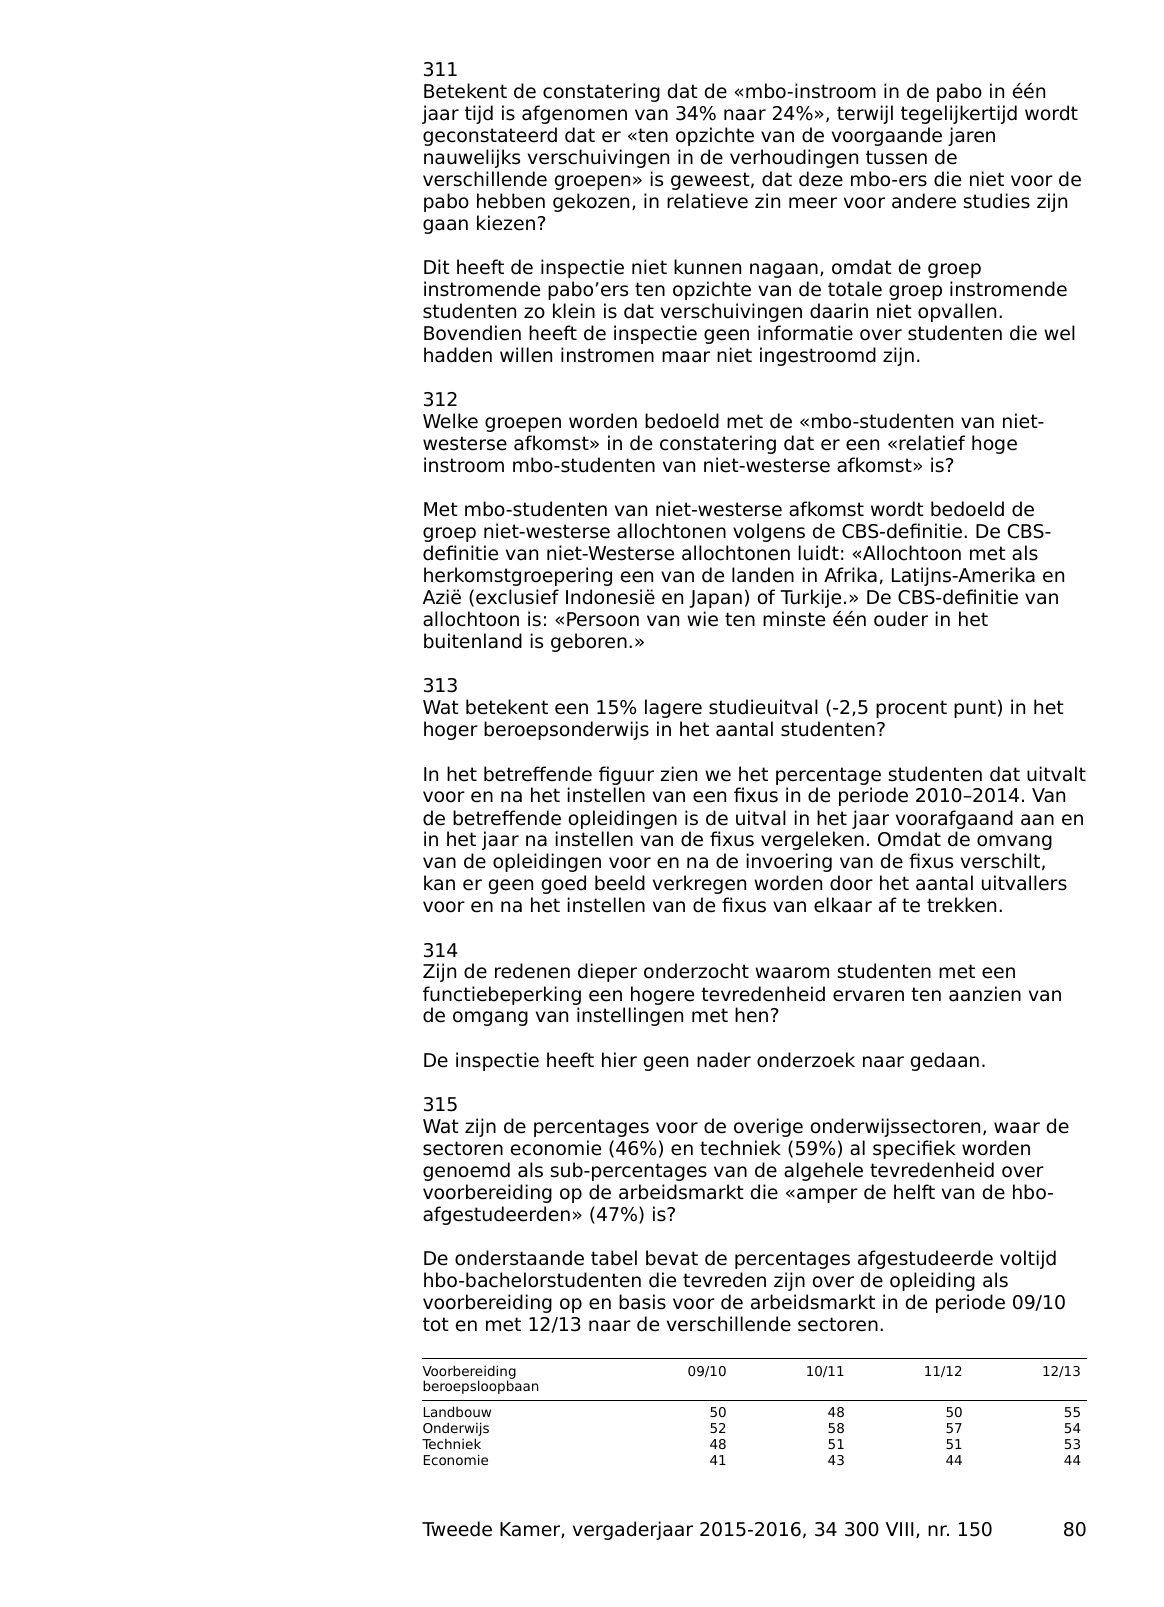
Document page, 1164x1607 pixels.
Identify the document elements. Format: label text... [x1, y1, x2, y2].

text 312 [422, 389, 1087, 411]
text Wat betekent een 15% lagere studieuitval (-2,5 procent punt) in het hoger beroepsonderwijs in het aantal studenten? [422, 697, 1087, 741]
table_cell 50 [850, 1401, 968, 1421]
text Wat zijn de percentages voor de overige onderwijssectoren, waar de sectoren economie (46%) en techniek (59%) al specifiek worden genoemd als sub-percentages van de algehele tevredenheid over voorbereiding op de arbeidsmarkt die «amper de helft van de hbo-afgestudeerden» (47%) is? [422, 1116, 1087, 1226]
table_cell 57 [850, 1421, 968, 1437]
table_header Voorbereiding beroepsloopbaan [422, 1359, 614, 1399]
text 311 [422, 59, 1087, 81]
table_cell 48 [614, 1437, 732, 1452]
table_header 11/12 [850, 1359, 968, 1399]
table_cell 53 [969, 1437, 1087, 1452]
text 314 [422, 939, 1087, 961]
text Met mbo-studenten van niet-westerse afkomst wordt bedoeld de groep niet-westerse allochtonen volgens de CBS-definitie. De CBS-definitie van niet-Westerse allochtonen luidt: «Allochtoon met als herkomstgroepering een van de landen in Afrika, Latijns-Amerika en Azië (exclusief Indonesië en Japan) of Turkije.» De CBS-definitie van allochtoon is: «Persoon van wie ten minste één ouder in het buitenland is geboren.» [422, 499, 1087, 653]
table_header 12/13 [969, 1359, 1087, 1399]
table_cell 55 [969, 1401, 1087, 1421]
text Welke groepen worden bedoeld met de «mbo-studenten van niet-westerse afkomst» in de constatering dat er een «relatief hoge instroom mbo-studenten van niet-westerse afkomst» is? [422, 411, 1087, 477]
table_cell Techniek [422, 1437, 614, 1452]
table_cell 50 [614, 1401, 732, 1421]
table_cell 44 [969, 1453, 1087, 1468]
text De inspectie heeft hier geen nader onderzoek naar gedaan. [422, 1049, 1087, 1072]
table_cell 51 [850, 1437, 968, 1452]
table_cell 54 [969, 1421, 1087, 1437]
table_cell 58 [732, 1421, 850, 1437]
table_cell 48 [732, 1401, 850, 1421]
table_cell Onderwijs [422, 1421, 614, 1437]
text 313 [422, 675, 1087, 697]
table_cell Economie [422, 1453, 614, 1468]
table_cell Landbouw [422, 1401, 614, 1421]
text Betekent de constatering dat de «mbo-instroom in de pabo in één jaar tijd is afgenomen van 34% naar 24%», terwijl tegelijkertijd wordt geconstateerd dat er «ten opzichte van de voorgaande jaren nauwelijks verschuivingen in de verhoudingen tussen de verschillende groepen» is geweest, dat deze mbo-ers die niet voor de pabo hebben gekozen, in relatieve zin meer voor andere studies zijn gaan kiezen? [422, 81, 1087, 235]
table_cell 44 [850, 1453, 968, 1468]
table_cell 43 [732, 1453, 850, 1468]
table_header 10/11 [732, 1359, 850, 1399]
table_cell 52 [614, 1421, 732, 1437]
text 315 [422, 1094, 1087, 1116]
text Dit heeft de inspectie niet kunnen nagaan, omdat de groep instromende pabo’ers ten opzichte van de totale groep instromende studenten zo klein is dat verschuivingen daarin niet opvallen. Bovendien heeft de inspectie geen informatie over studenten die wel hadden willen instromen maar niet ingestroomd zijn. [422, 257, 1087, 367]
table_cell 41 [614, 1453, 732, 1468]
table_header 09/10 [614, 1359, 732, 1399]
text In het betreffende figuur zien we het percentage studenten dat uitvalt voor en na het instellen van een fixus in de periode 2010–2014. Van de betreffende opleidingen is de uitval in het jaar voorafgaand aan en in het jaar na instellen van de fixus vergeleken. Omdat de omvang van de opleidingen voor en na de invoering van de fixus verschilt, kan er geen goed beeld verkregen worden door het aantal uitvallers voor en na het instellen van de fixus van elkaar af te trekken. [422, 763, 1087, 917]
text De onderstaande tabel bevat de percentages afgestudeerde voltijd hbo-bachelorstudenten die tevreden zijn over de opleiding als voorbereiding op en basis voor de arbeidsmarkt in de periode 09/10 tot en met 12/13 naar de verschillende sectoren. [422, 1248, 1087, 1336]
table_cell 51 [732, 1437, 850, 1452]
text Zijn de redenen dieper onderzocht waarom studenten met een functiebeperking een hogere tevredenheid ervaren ten aanzien van de omgang van instellingen met hen? [422, 961, 1087, 1027]
